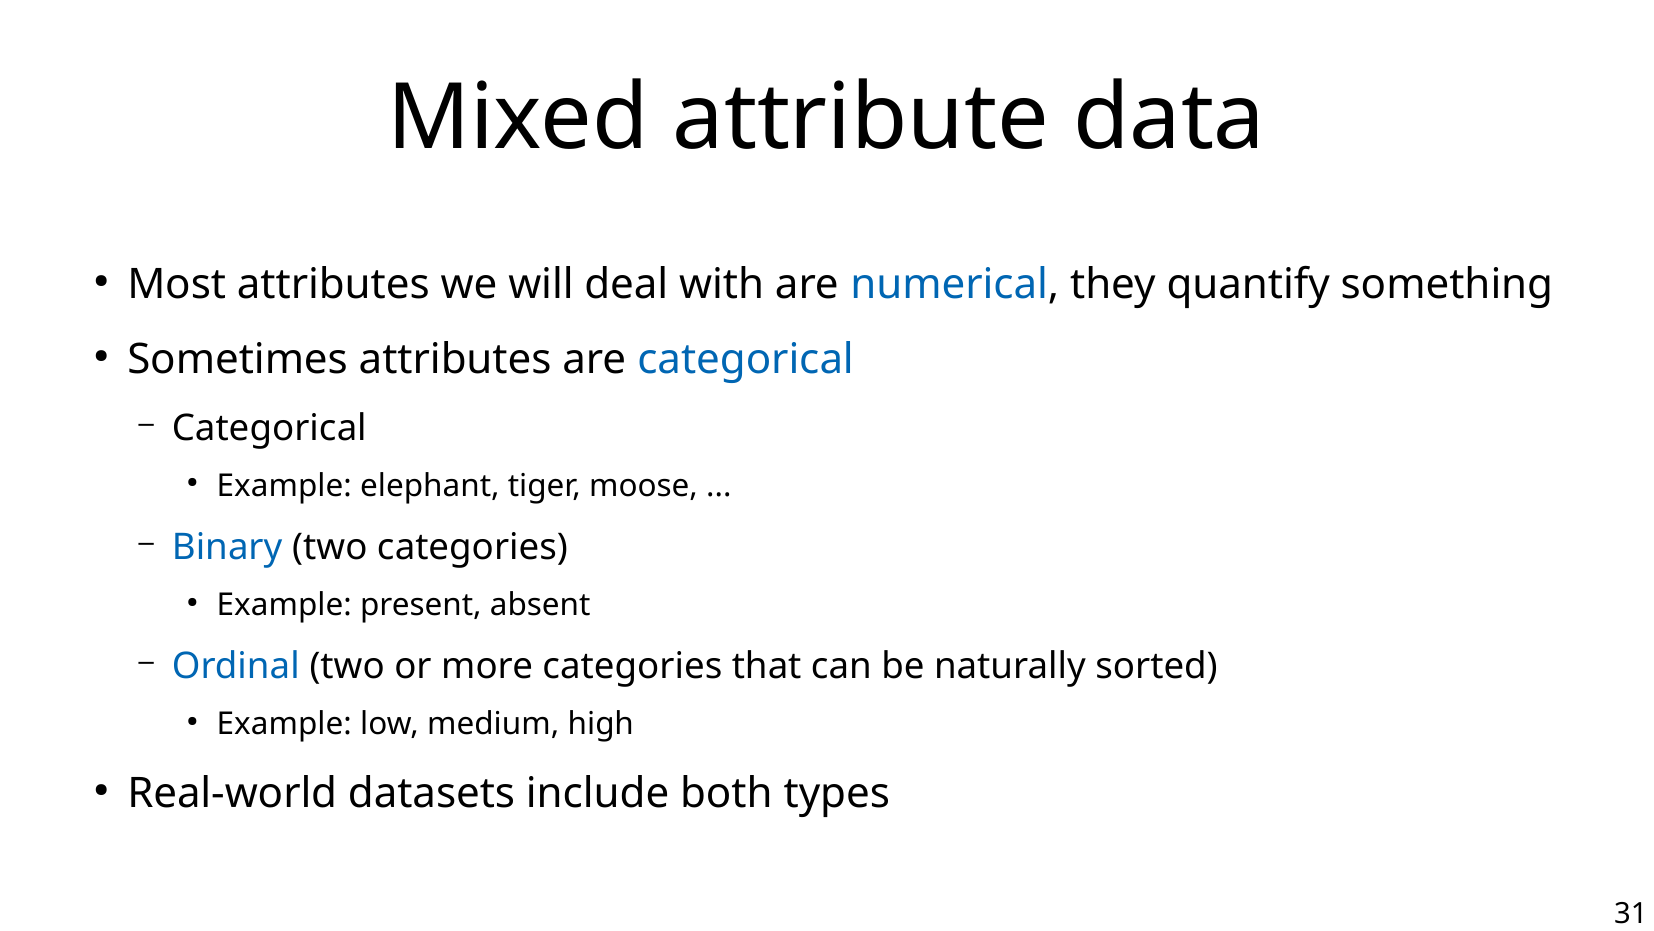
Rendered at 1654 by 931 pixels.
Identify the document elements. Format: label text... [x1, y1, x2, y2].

title Mixed attribute data [82, 1, 1571, 226]
list Most attributes we will deal with are numerical, they quantify something Sometimes attributes are categorical Categorical Example: elephant, tiger, moose, ... Binary (two categories) Example: present, absent Ordinal (two or more categories that can be naturally sorted) Example: low, medium, high Real-world datasets include both types [82, 253, 1571, 856]
